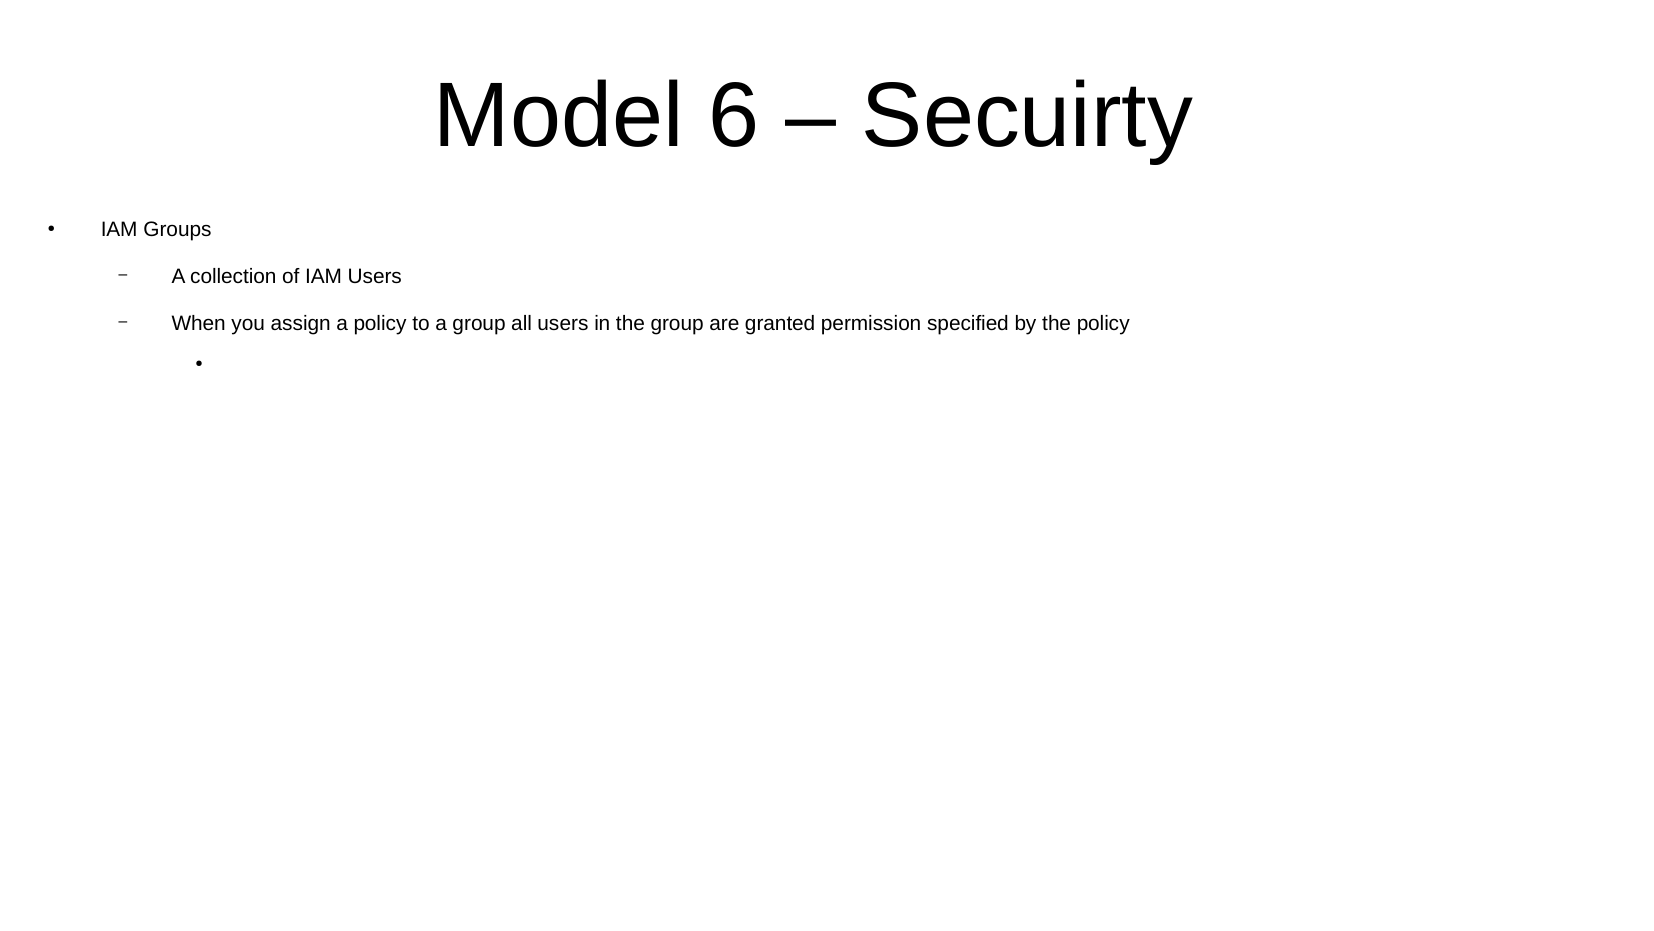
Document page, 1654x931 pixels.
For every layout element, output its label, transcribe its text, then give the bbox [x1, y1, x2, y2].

list IAM Groups A collection of IAM Users When you assign a policy to a group all users in the group are granted permission specified by the policy [30, 217, 1571, 916]
title Model 6 – Secuirty [82, 37, 1571, 193]
